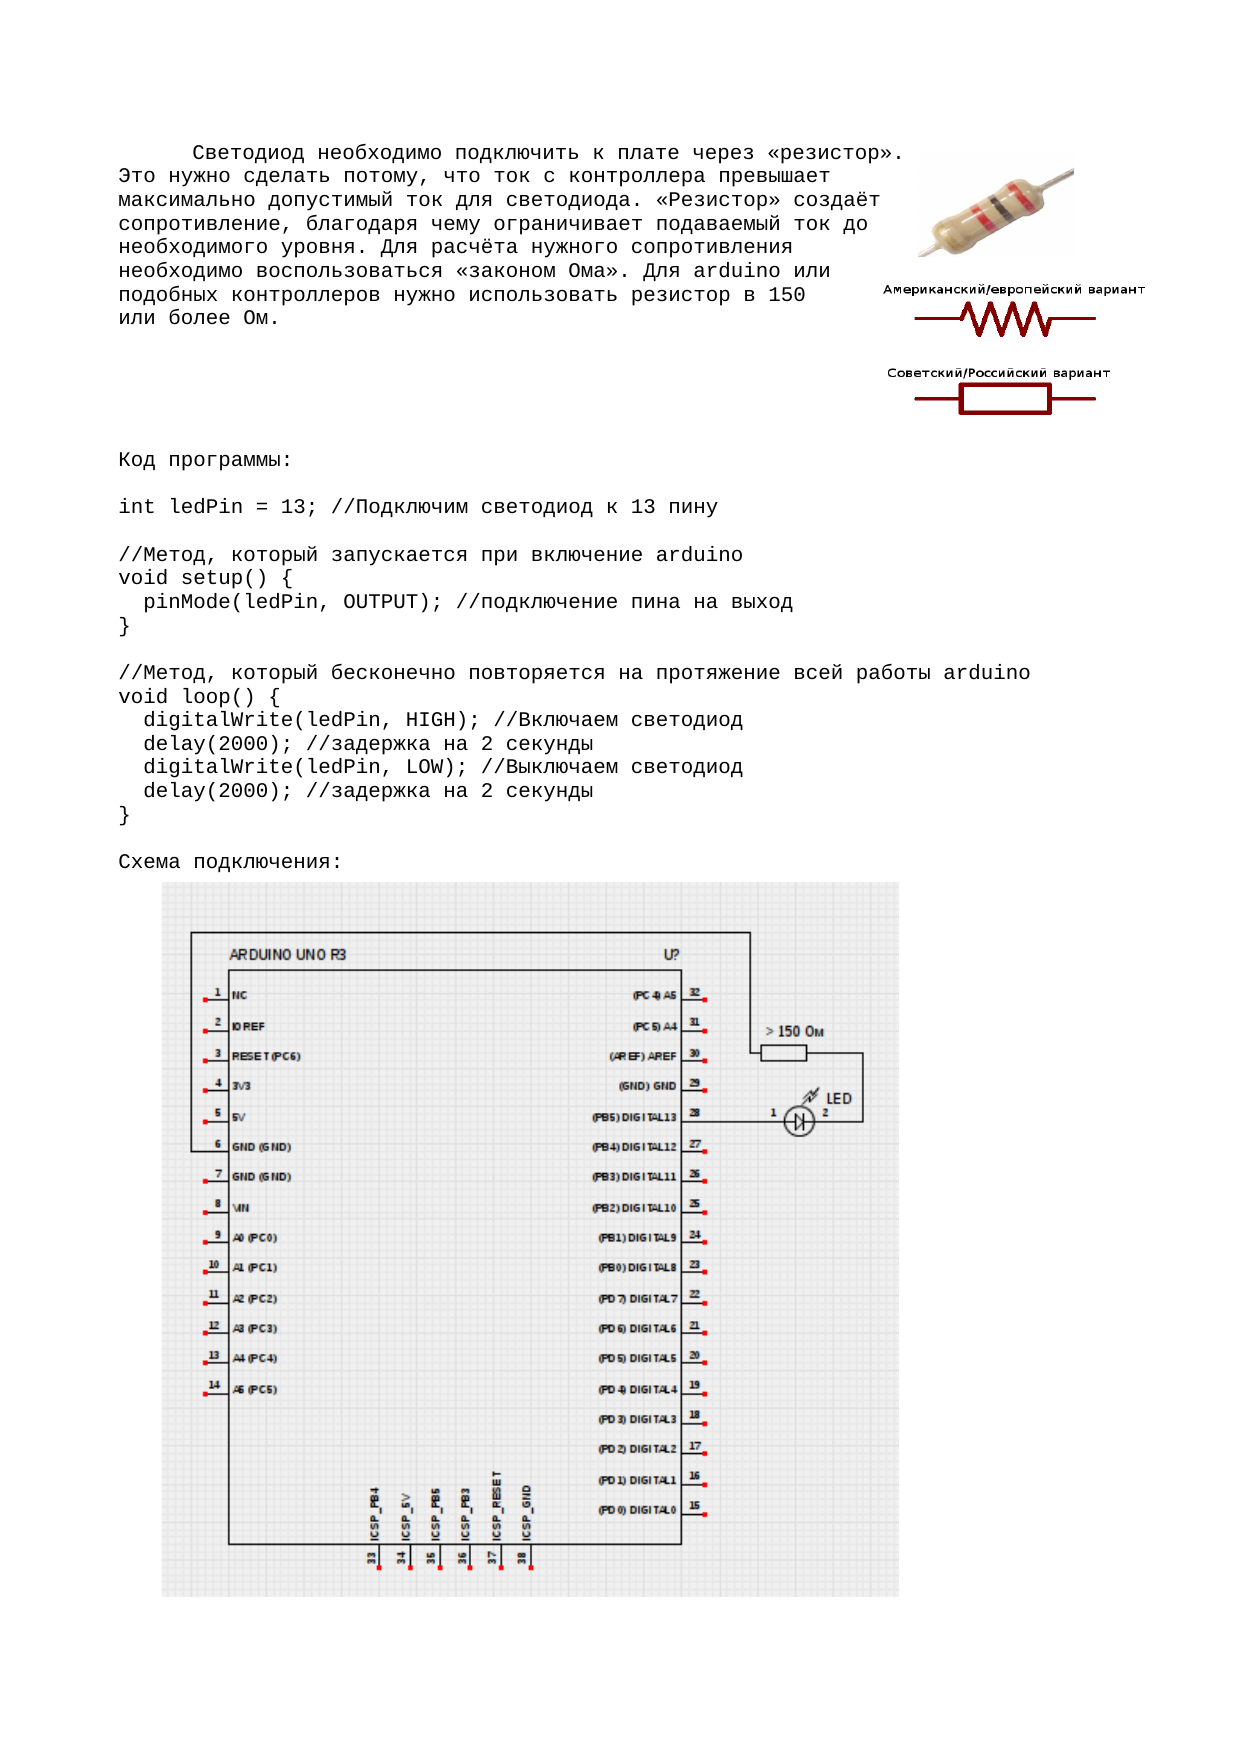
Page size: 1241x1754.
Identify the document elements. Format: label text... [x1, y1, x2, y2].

text void setup() { [118, 567, 1122, 591]
picture [161, 882, 899, 1597]
text } [118, 615, 1122, 638]
text Светодиод необходимо подключить к плате через «резистор». Это нужно сделать потому, что ток с контроллера превышает максимально допустимый ток для светодиода. «Резистор» создаёт сопротивление, благодаря чему ограничивает подаваемый ток до необходимого уровня. Для расчёта нужного сопротивления необходимо воспользоваться «законом Ома». Для arduino или подобных контроллеров нужно использовать резистор в 150 или более Ом. [118, 142, 1122, 331]
text } [118, 804, 1122, 827]
text Код программы: [118, 449, 1122, 473]
text //Метод, который бесконечно повторяется на протяжение всей работы arduino [118, 662, 1122, 686]
text delay(2000); //задержка на 2 секунды [118, 733, 1122, 757]
text Схема подключения: [118, 851, 1122, 875]
text delay(2000); //задержка на 2 секунды [118, 780, 1122, 804]
text digitalWrite(ledPin, HIGH); //Включаем светодиод [118, 709, 1122, 733]
text void loop() { [118, 686, 1122, 709]
text pinMode(ledPin, OUTPUT); //подключение пина на выход [118, 591, 1122, 615]
text //Метод, который запускается при включение arduino [118, 544, 1122, 567]
picture [839, 152, 1171, 461]
text int ledPin = 13; //Подключим светодиод к 13 пину [118, 496, 1122, 520]
text digitalWrite(ledPin, LOW); //Выключаем светодиод [118, 757, 1122, 780]
